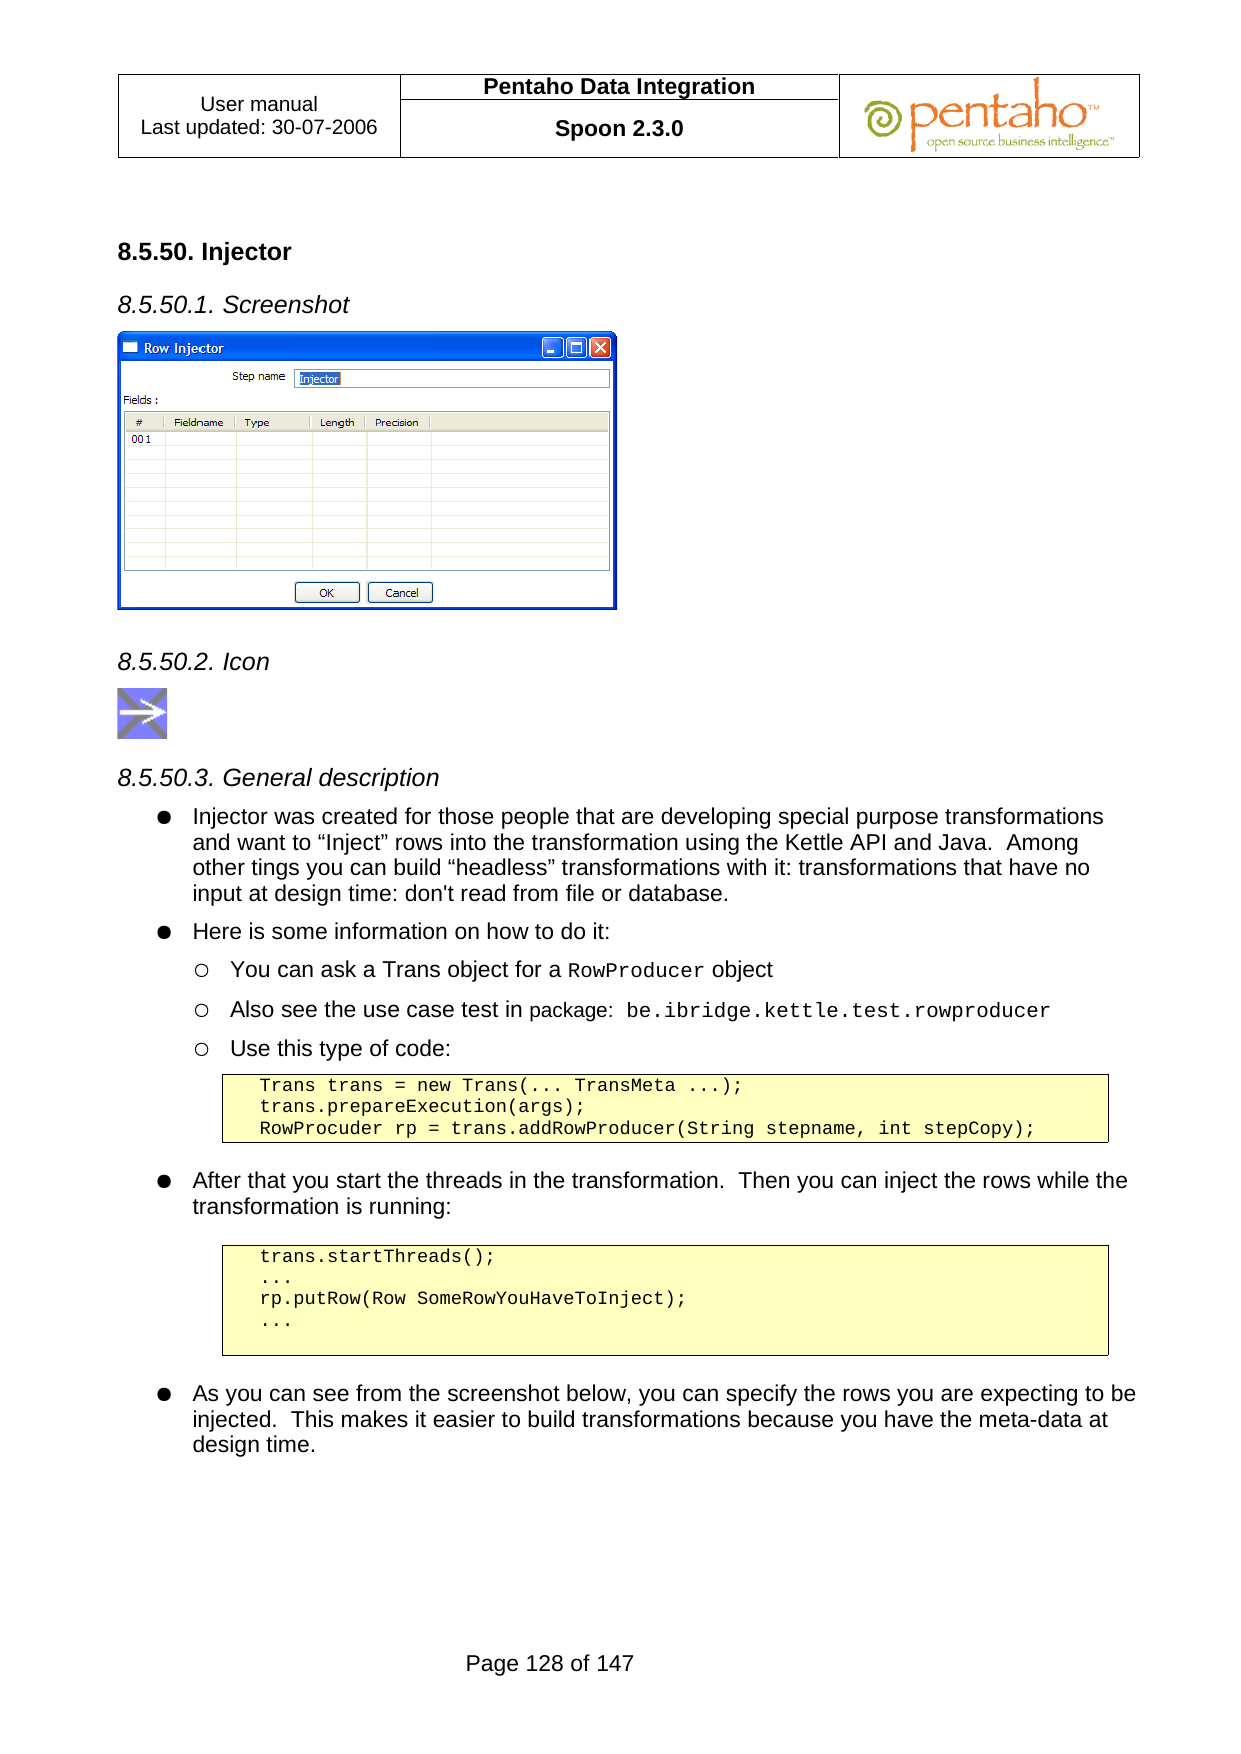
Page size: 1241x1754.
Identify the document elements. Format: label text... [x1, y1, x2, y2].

subtitle Icon [117, 648, 1137, 676]
list Use this type of code: [192, 1036, 1137, 1061]
list rp.putRow(Row SomeRowYouHaveToInject); [223, 1287, 1108, 1308]
list You can ask a Trans object for a RowProducer object [192, 957, 1137, 984]
list ... [223, 1266, 1108, 1287]
list Here is some information on how to do it: [155, 918, 1137, 944]
subtitle General description [117, 763, 1137, 791]
list trans.prepareExecution(args); [223, 1095, 1108, 1116]
list RowProcuder rp = trans.addRowProducer(String stepname, int stepCopy); [223, 1116, 1108, 1142]
picture [117, 688, 168, 739]
list Also see the use case test in package: be.ibridge.kettle.test.rowproducer [192, 996, 1137, 1023]
subtitle Injector [117, 238, 1137, 266]
list Trans trans = new Trans(... TransMeta ...); [223, 1075, 1108, 1095]
list Injector was created for those people that are developing special purpose transformations and want to “Inject” rows into the transformation using the Kettle API and Java. Among other tings you can build “headless” transformations with it: transformations that have no input at design time: don't read from file or database. [155, 804, 1137, 906]
picture [117, 331, 618, 610]
list As you can see from the screenshot below, you can specify the rows you are expecting to be injected. This makes it easier to build transformations because you have the meta-data at design time. [155, 1381, 1137, 1457]
subtitle Screenshot [117, 291, 1137, 319]
list After that you start the threads in the transformation. Then you can inject the rows while the transformation is running: [155, 1168, 1137, 1219]
list trans.startThreads(); [223, 1246, 1108, 1266]
list ... [223, 1308, 1108, 1329]
